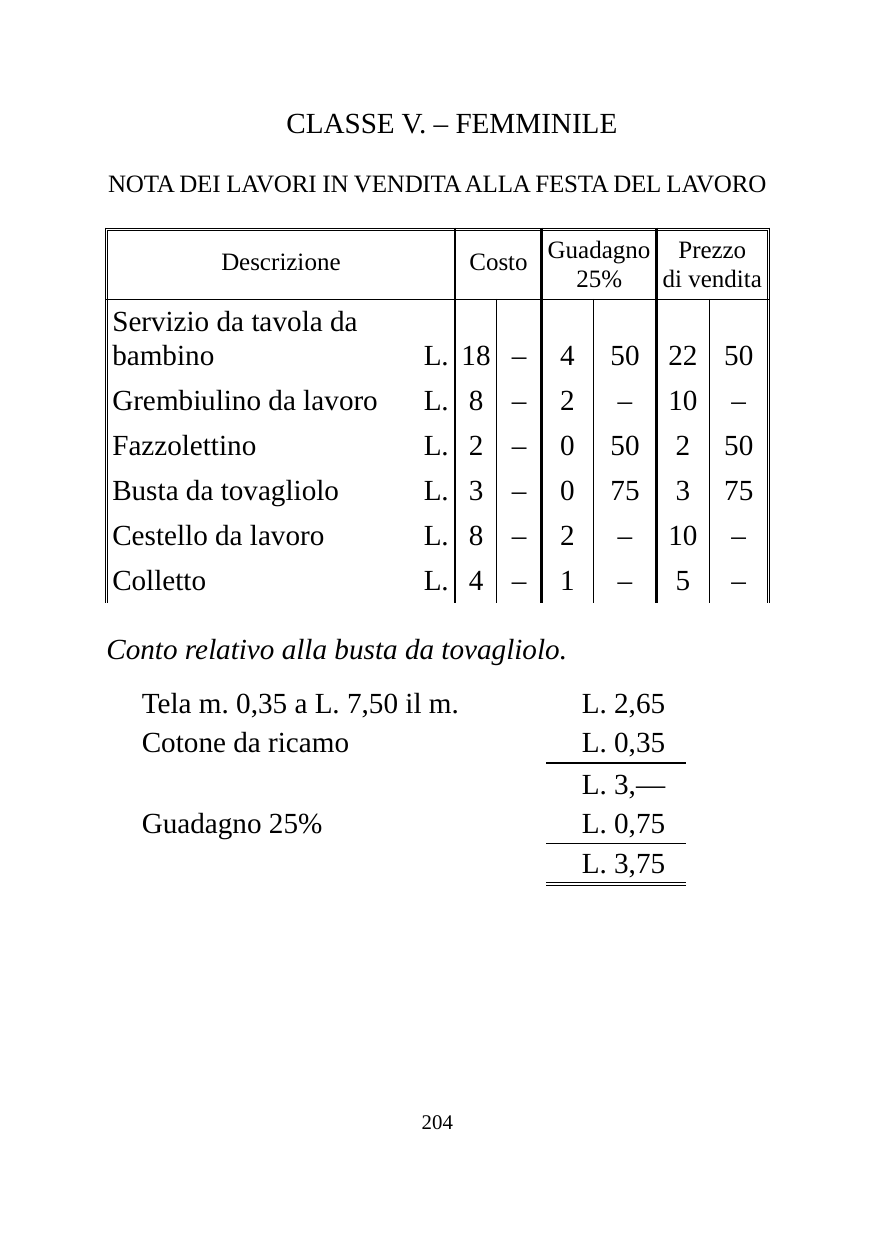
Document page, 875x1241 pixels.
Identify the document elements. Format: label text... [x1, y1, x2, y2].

table_cell L. [418, 558, 454, 602]
table_cell 1 [543, 558, 593, 602]
table_cell Grembiulino da lavoro [108, 378, 418, 422]
table_cell 10 [658, 378, 709, 422]
table_cell – [594, 558, 655, 602]
table_cell Cestello da lavoro [108, 513, 418, 557]
table_cell 8 [456, 378, 496, 422]
table_cell 4 [543, 300, 593, 377]
table_cell L. [418, 423, 454, 467]
table_cell Servizio da tavola da bambino [108, 300, 418, 377]
table_cell L. [418, 300, 454, 377]
table_cell Guadagno 25% [106, 803, 546, 843]
table_cell 2 [543, 513, 593, 557]
table_cell Colletto [108, 558, 418, 602]
table_cell 50 [710, 423, 767, 467]
table_cell 2 [658, 423, 709, 467]
table_header L. 2,65 [546, 683, 686, 722]
table_cell L. [418, 513, 454, 557]
table_cell L. [418, 378, 454, 422]
table_cell L. 3,75 [546, 844, 686, 882]
table_cell 50 [594, 300, 655, 377]
table_cell 3 [658, 468, 709, 512]
table_cell 2 [543, 378, 593, 422]
table_cell – [710, 558, 767, 602]
table_header Descrizione [108, 231, 454, 299]
table_cell 75 [594, 468, 655, 512]
table_cell 0 [543, 423, 593, 467]
table_cell L. 0,75 [546, 803, 686, 843]
table_cell L. 0,35 [546, 723, 686, 762]
table_cell 8 [456, 513, 496, 557]
table_cell – [497, 423, 540, 467]
table_cell – [710, 513, 767, 557]
table_header Guadagno 25% [543, 231, 655, 299]
table_cell Fazzolettino [108, 423, 418, 467]
table_cell – [497, 513, 540, 557]
table_cell 2 [456, 423, 496, 467]
table_cell – [710, 378, 767, 422]
table_cell 22 [658, 300, 709, 377]
table_cell 5 [658, 558, 709, 602]
table_header Prezzo di vendita [658, 231, 767, 299]
table_cell Busta da tovagliolo [108, 468, 418, 512]
table_cell – [497, 300, 540, 377]
text NOTA DEI LAVORI IN VENDITA ALLA FESTA DEL LAVORO [106, 169, 768, 198]
table_cell 4 [456, 558, 496, 602]
table_cell L. 3,— [546, 764, 686, 803]
table_cell – [497, 558, 540, 602]
table_cell Cotone da ricamo [106, 723, 546, 762]
table_cell [106, 843, 546, 882]
table_cell 75 [710, 468, 767, 512]
table_cell 3 [456, 468, 496, 512]
table_cell 50 [594, 423, 655, 467]
table_cell – [497, 378, 540, 422]
table_cell 10 [658, 513, 709, 557]
table_header Costo [456, 231, 540, 299]
table_cell – [594, 513, 655, 557]
table_cell [106, 762, 546, 803]
text Conto relativo alla busta da tovagliolo. [106, 632, 768, 665]
table_cell 50 [710, 300, 767, 377]
table_cell 18 [456, 300, 496, 377]
table_cell – [594, 378, 655, 422]
text CLASSE V. – FEMMINILE [106, 106, 768, 140]
table_cell L. [418, 468, 454, 512]
table_cell – [497, 468, 540, 512]
table_cell 0 [543, 468, 593, 512]
table_header Tela m. 0,35 a L. 7,50 il m. [106, 683, 546, 722]
